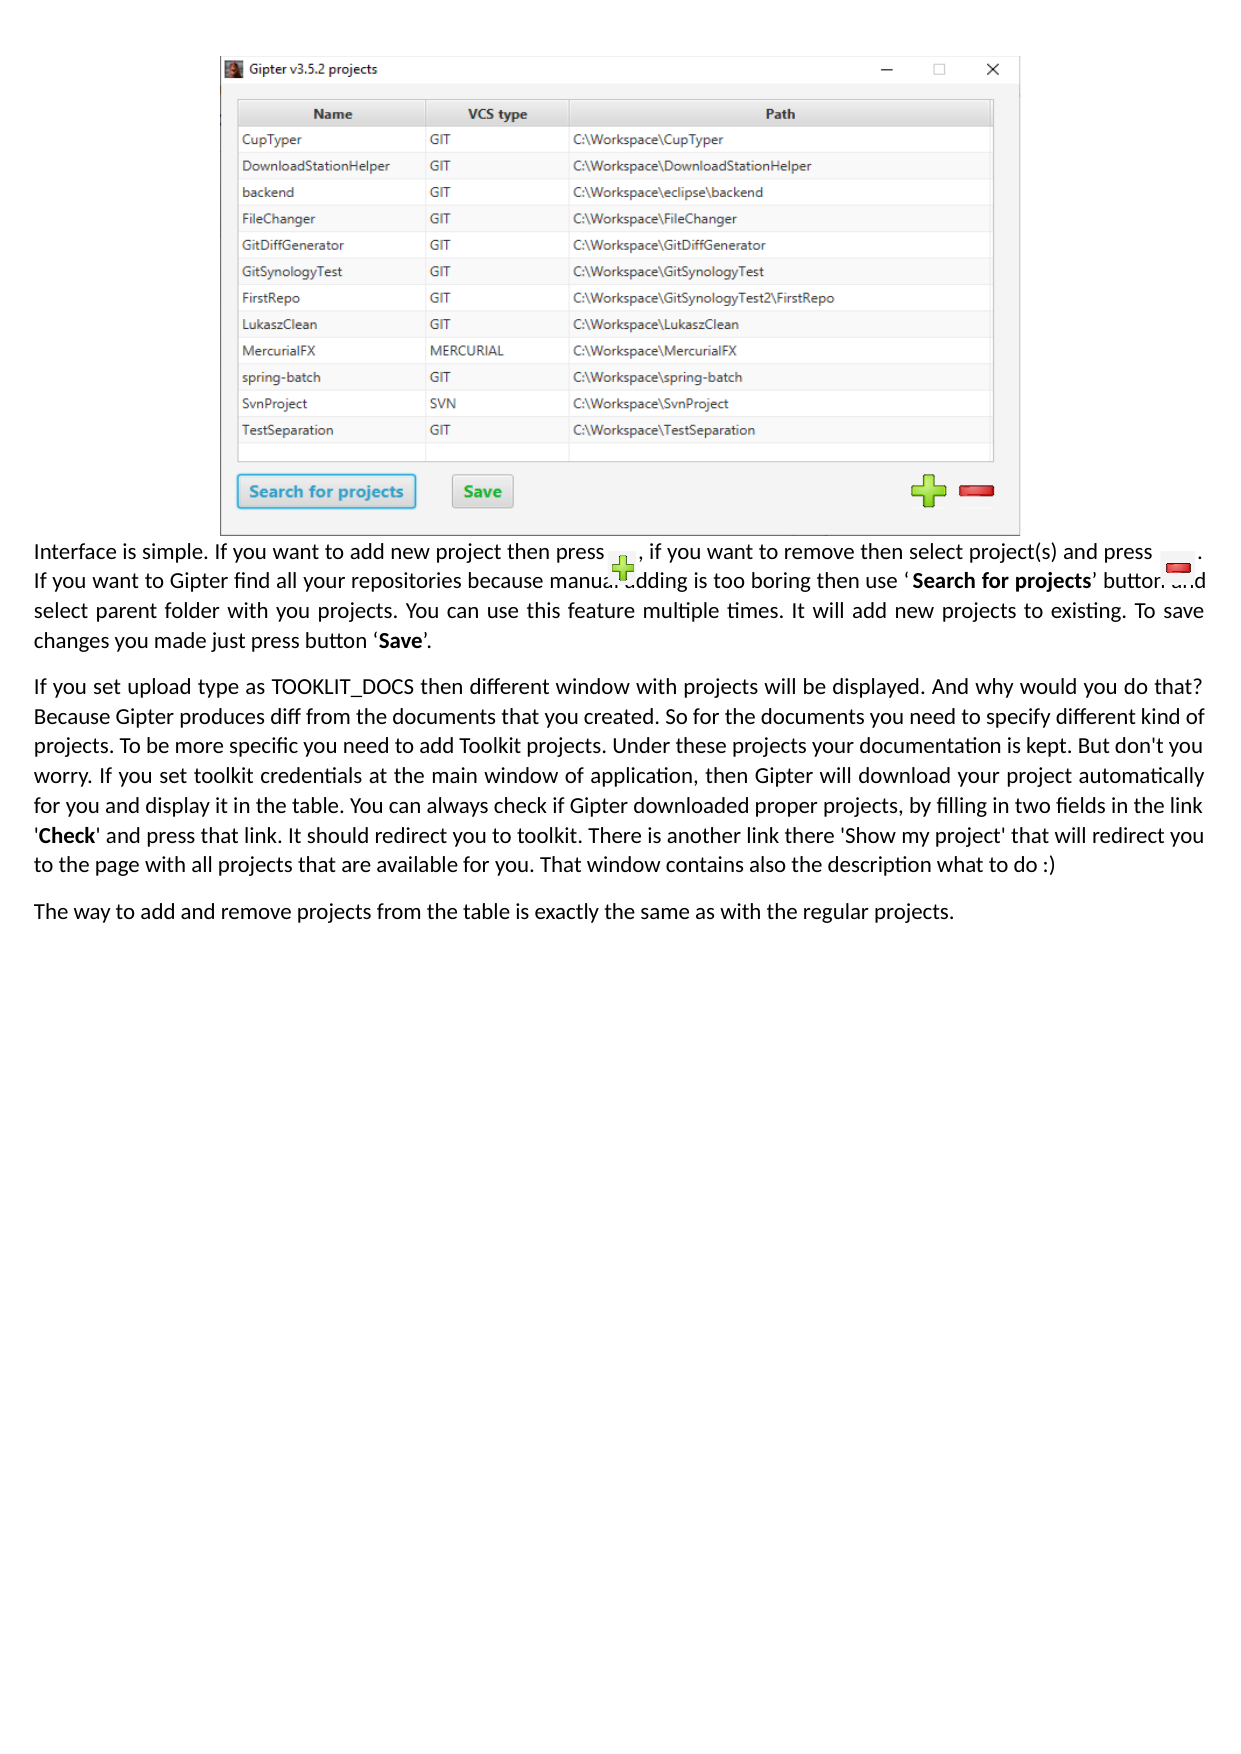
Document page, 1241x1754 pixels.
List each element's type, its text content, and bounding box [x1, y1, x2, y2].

text Interface is simple. If you want to add new project then press , if you want to remove then select project(s) and press . If you want to Gipter find all your repositories because manual adding is too boring then use ‘Search for projects’ button and select parent folder with you projects. You can use this feature multiple times. It will add new projects to existing. To save changes you made just press button ‘Save’. [34, 34, 1207, 654]
text If you set upload type as TOOKLIT_DOCS then different window with projects will be displayed. And why would you do that? Because Gipter produces diff from the documents that you created. So for the documents you need to specify different kind of projects. To be more specific you need to add Toolkit projects. Under these projects your documentation is kept. But don't you worry. If you set toolkit credentials at the main window of application, then Gipter will download your project automatically for you and display it in the table. You can always check if Gipter downloaded proper projects, by filling in two fields in the link 'Check' and press that link. It should redirect you to toolkit. There is another link there 'Show my project' that will redirect you to the page with all projects that are available for you. That window contains also the description what to do :) [34, 672, 1207, 878]
picture [220, 56, 1020, 536]
text The way to add and remove projects from the table is exactly the same as with the regular projects. [34, 897, 1207, 925]
picture [607, 551, 637, 585]
picture [1160, 551, 1196, 585]
